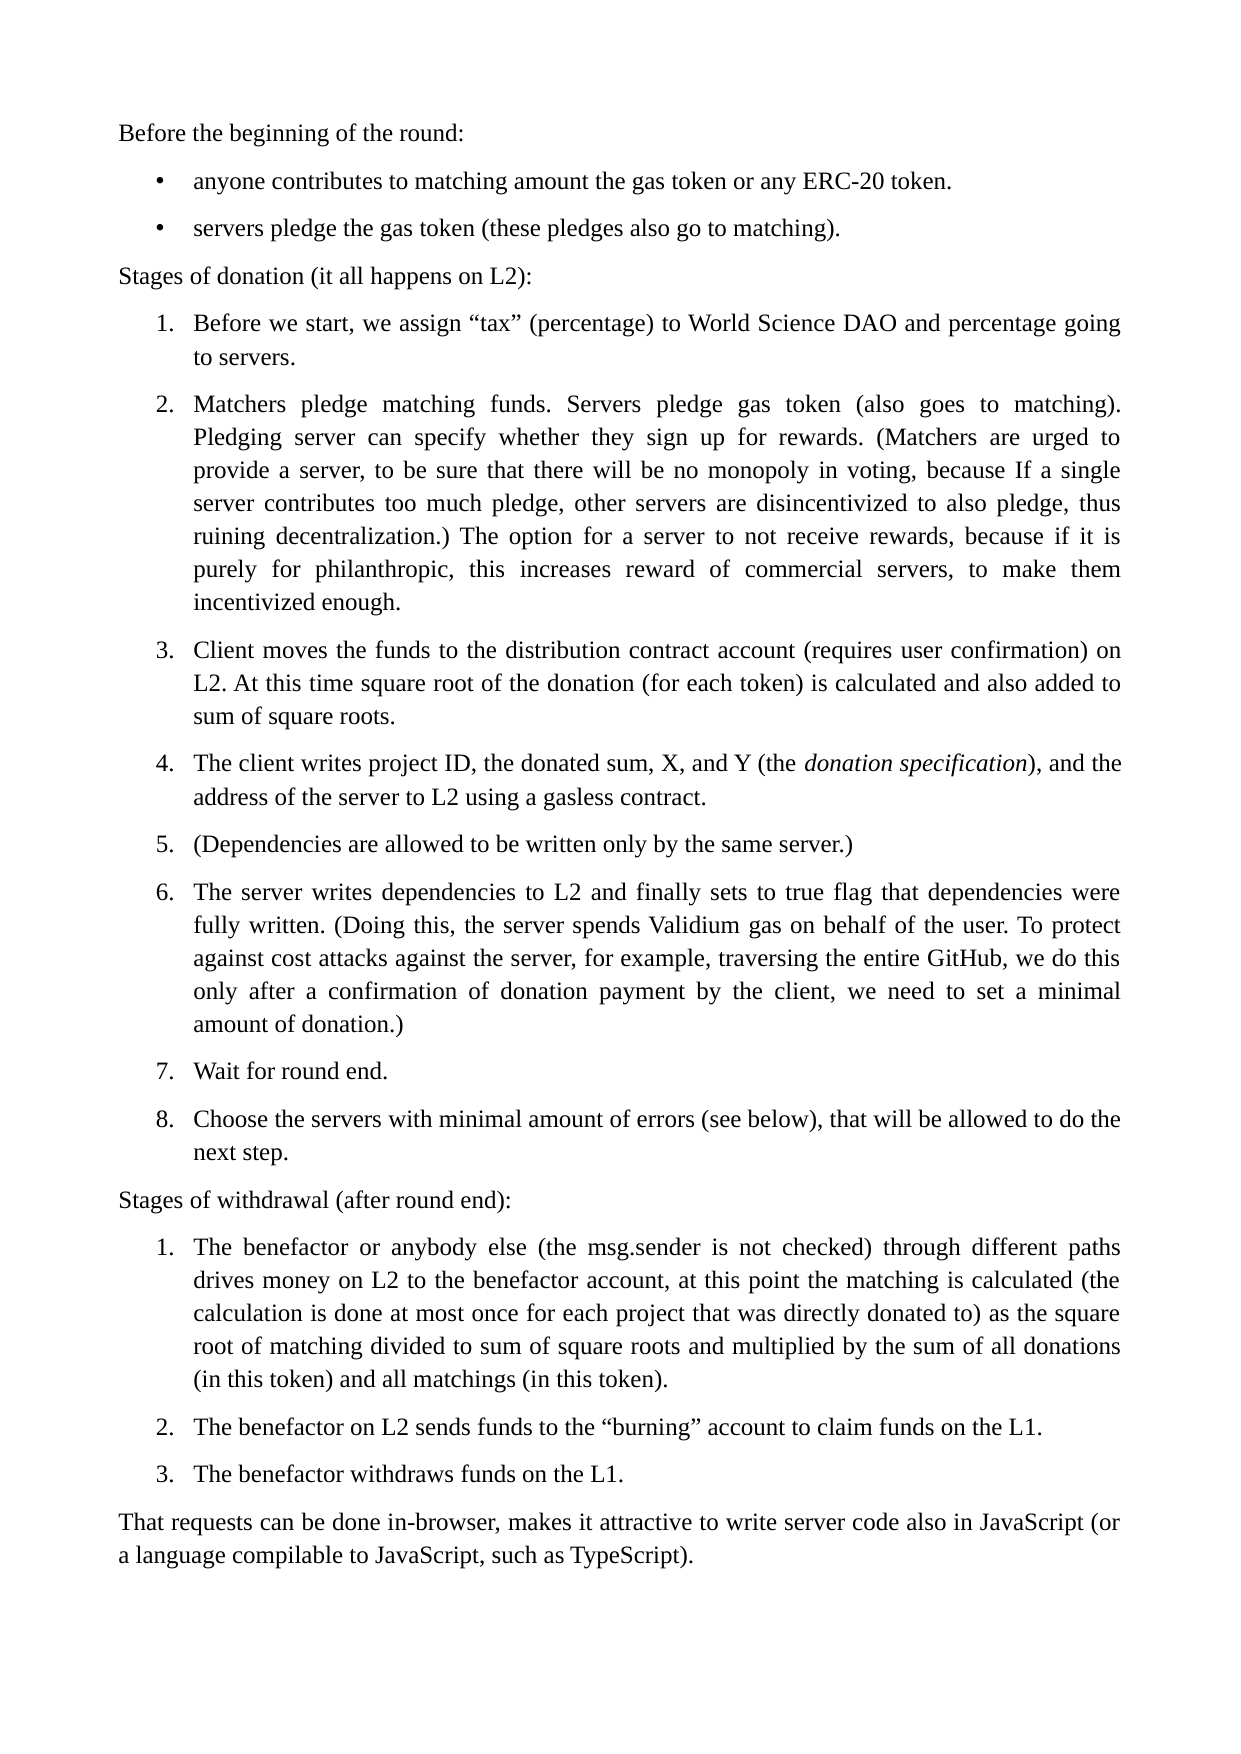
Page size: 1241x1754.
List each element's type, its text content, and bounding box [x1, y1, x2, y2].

list Before we start, we assign “tax” (percentage) to World Science DAO and percentage going to servers. [156, 308, 1122, 370]
list anyone contributes to matching amount the gas token or any ERC-20 token. [156, 166, 1122, 194]
list The server writes dependencies to L2 and finally sets to true flag that dependencies were fully written. (Doing this, the server spends Validium gas on behalf of the user. To protect against cost attacks against the server, for example, traversing the entire GitHub, we do this only after a confirmation of donation payment by the client, we need to set a minimal amount of donation.) [156, 877, 1122, 1038]
list Matchers pledge matching funds. Servers pledge gas token (also goes to matching). Pledging server can specify whether they sign up for rewards. (Matchers are urged to provide a server, to be sure that there will be no monopoly in voting, because If a single server contributes too much pledge, other servers are disincentivized to also pledge, thus ruining decentralization.) The option for a server to not receive rewards, because if it is purely for philanthropic, this increases reward of commercial servers, to make them incentivized enough. [156, 389, 1122, 616]
list Wait for round end. [156, 1056, 1122, 1085]
text Stages of withdrawal (after round end): [118, 1185, 1122, 1213]
list The client writes project ID, the donated sum, X, and Y (the donation specification), and the address of the server to L2 using a gasless contract. [156, 748, 1122, 810]
list (Dependencies are allowed to be written only by the same server.) [156, 829, 1122, 858]
list Choose the servers with minimal amount of errors (see below), that will be allowed to do the next step. [156, 1104, 1122, 1166]
list The benefactor or anybody else (the msg.sender is not checked) through different paths drives money on L2 to the benefactor account, at this point the matching is calculated (the calculation is done at most once for each project that was directly donated to) as the square root of matching divided to sum of square roots and multiplied by the sum of all donations (in this token) and all matchings (in this token). [156, 1232, 1122, 1393]
list servers pledge the gas token (these pledges also go to matching). [156, 213, 1122, 242]
text That requests can be done in-browser, makes it attractive to write server code also in JavaScript (or a language compilable to JavaScript, such as TypeScript). [118, 1507, 1122, 1569]
list The benefactor on L2 sends funds to the “burning” account to claim funds on the L1. [156, 1412, 1122, 1441]
text Stages of donation (it all happens on L2): [118, 261, 1122, 290]
list The benefactor withdraws funds on the L1. [156, 1459, 1122, 1488]
list Client moves the funds to the distribution contract account (requires user confirmation) on L2. At this time square root of the donation (for each token) is calculated and also added to sum of square roots. [156, 635, 1122, 730]
text Before the beginning of the round: [118, 118, 1122, 147]
